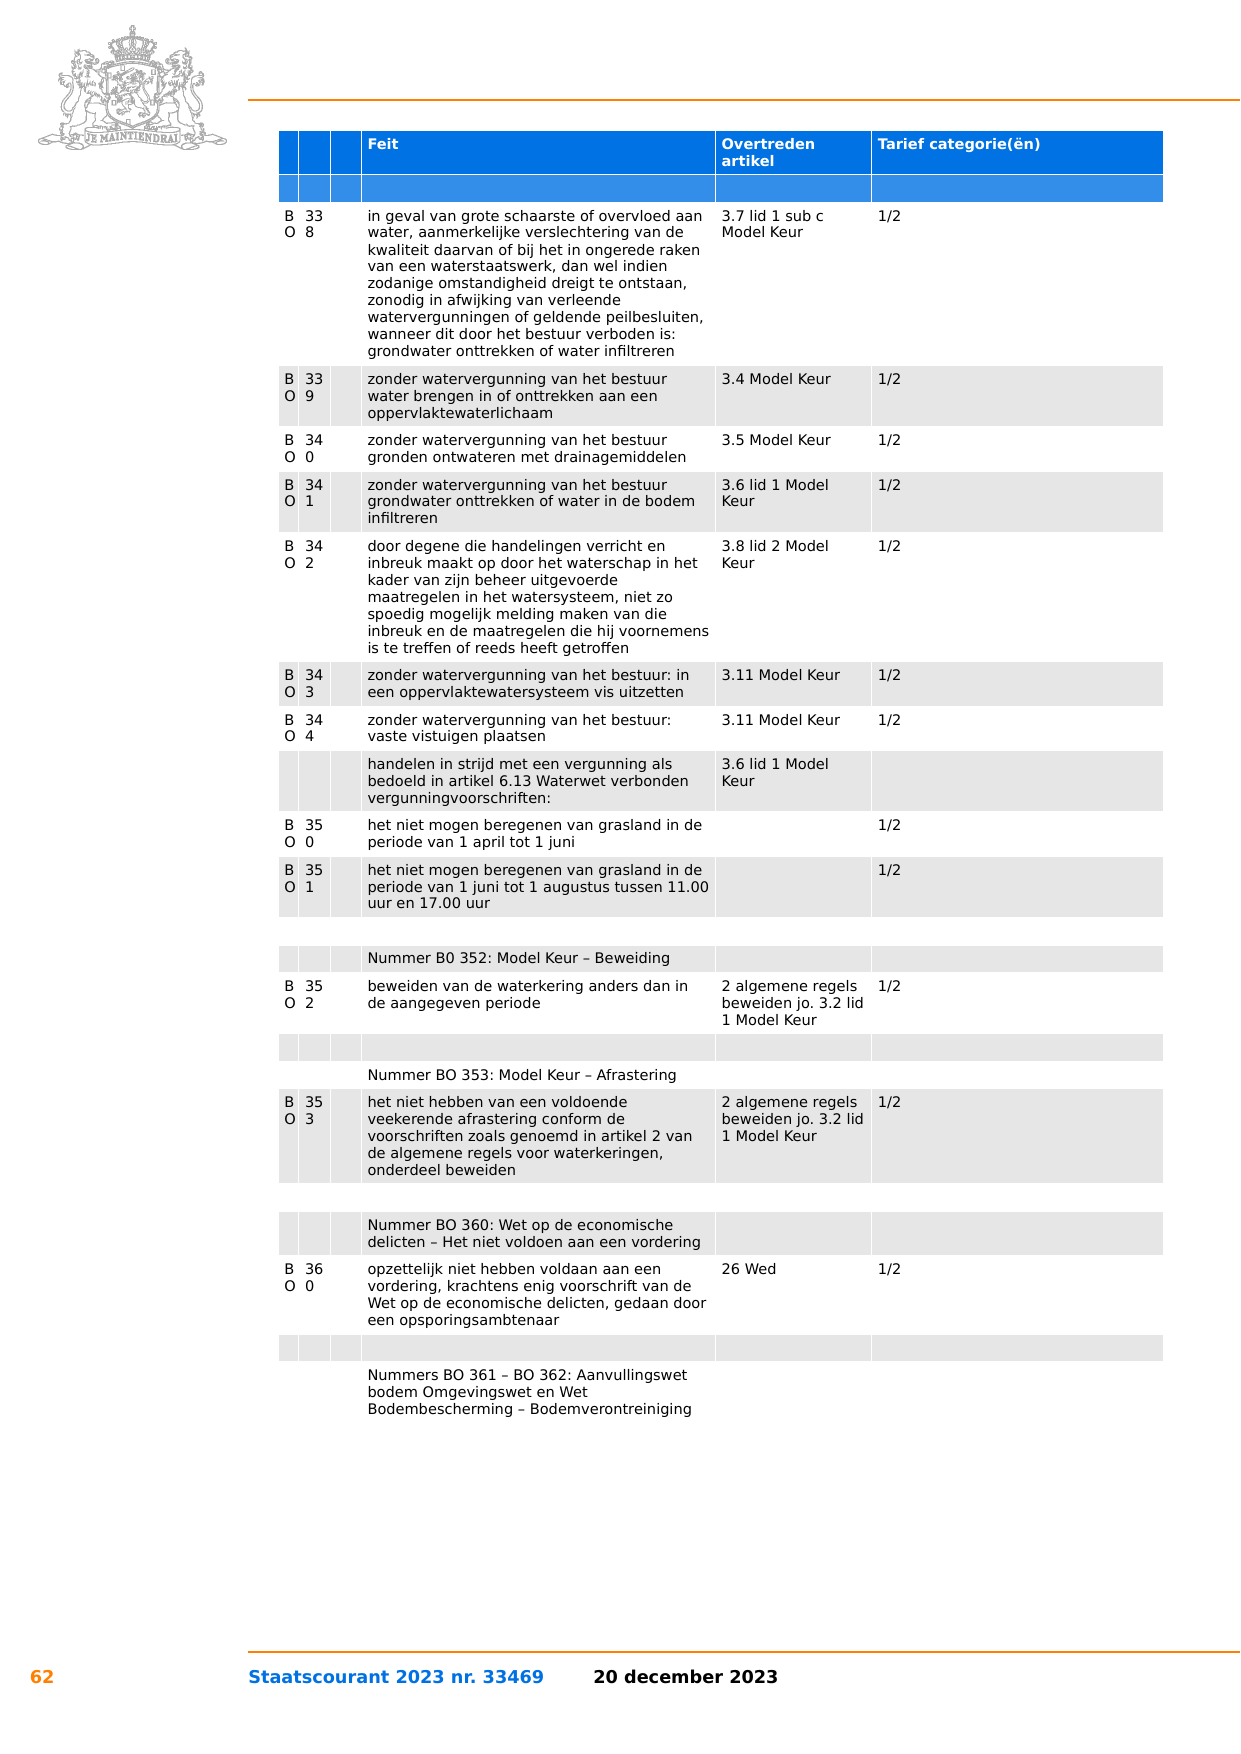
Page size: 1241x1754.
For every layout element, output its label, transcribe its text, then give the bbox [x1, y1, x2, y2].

table_cell 351 [299, 857, 330, 917]
table_cell 1/2 [872, 1256, 1163, 1333]
table_cell in geval van grote schaarste of overvloed aan water, aanmerkelijke verslechtering van de kwaliteit daarvan of bij het in ongerede raken van een waterstaatswerk, dan wel indien zodanige omstandigheid dreigt te ontstaan, zonodig in afwijking van verleende watervergunningen of geldende peilbesluiten, wanneer dit door het bestuur verboden is: grondwater onttrekken of water infiltreren [362, 203, 715, 365]
table_cell 1/2 [872, 707, 1163, 750]
table_cell 3.11 Model Keur [716, 662, 871, 706]
table_cell BO [279, 1256, 298, 1333]
table_cell 26 Wed [716, 1256, 871, 1333]
table_cell zonder watervergunning van het bestuur grondwater onttrekken of water in de bodem infiltreren [362, 472, 715, 532]
table_cell BO [279, 366, 298, 426]
table_cell 3.6 lid 1 Model Keur [716, 751, 871, 811]
table_cell [872, 1362, 1163, 1422]
table_cell 3.8 lid 2 Model Keur [716, 533, 871, 661]
table_cell [716, 1062, 871, 1088]
table_cell [331, 857, 361, 917]
table_header Tarief categorie(ën) [872, 131, 1163, 174]
table_cell [331, 1212, 361, 1255]
table_cell [331, 918, 361, 944]
table_cell 1/2 [872, 427, 1163, 471]
table_cell BO [279, 662, 298, 706]
table_cell 1/2 [872, 366, 1163, 426]
table_cell 1/2 [872, 813, 1163, 856]
table_cell 344 [299, 707, 330, 750]
table_cell [331, 175, 361, 202]
table_cell het niet mogen beregenen van grasland in de periode van 1 april tot 1 juni [362, 813, 715, 856]
table_cell [299, 1034, 330, 1061]
table_cell [331, 946, 361, 972]
table_cell door degene die handelingen verricht en inbreuk maakt op door het waterschap in het kader van zijn beheer uitgevoerde maatregelen in het watersysteem, niet zo spoedig mogelijk melding maken van die inbreuk en de maatregelen die hij voornemens is te treffen of reeds heeft getroffen [362, 533, 715, 661]
table_cell 1/2 [872, 973, 1163, 1033]
table_cell [299, 1212, 330, 1255]
table_cell [279, 1212, 298, 1255]
table_cell 360 [299, 1256, 330, 1333]
table_cell zonder watervergunning van het bestuur: vaste vistuigen plaatsen [362, 707, 715, 750]
table_cell [331, 1335, 361, 1361]
table_cell BO [279, 857, 298, 917]
table_cell 1/2 [872, 533, 1163, 661]
table_cell [279, 946, 298, 972]
table_cell [279, 918, 298, 944]
table_cell opzettelijk niet hebben voldaan aan een vordering, krachtens enig voorschrift van de Wet op de economische delicten, gedaan door een opsporingsambtenaar [362, 1256, 715, 1333]
table_cell [331, 366, 361, 426]
table_cell [872, 175, 1163, 202]
table_cell 342 [299, 533, 330, 661]
table_cell [299, 175, 330, 202]
table_cell [872, 1062, 1163, 1088]
table_cell [331, 472, 361, 532]
table_cell [716, 1034, 871, 1061]
table_cell beweiden van de waterkering anders dan in de aangegeven periode [362, 973, 715, 1033]
table_cell [331, 707, 361, 750]
table_cell [299, 1362, 330, 1422]
table_cell [331, 203, 361, 365]
table_cell [299, 1335, 330, 1361]
table_cell [362, 1184, 715, 1211]
table_header [331, 131, 361, 174]
table_cell [279, 1335, 298, 1361]
table_cell [331, 1256, 361, 1333]
table_cell BO [279, 813, 298, 856]
table_cell 2 algemene regels beweiden jo. 3.2 lid 1 Model Keur [716, 973, 871, 1033]
table_cell [872, 751, 1163, 811]
table_cell 1/2 [872, 203, 1163, 365]
table_cell 3.5 Model Keur [716, 427, 871, 471]
table_cell 3.6 lid 1 Model Keur [716, 472, 871, 532]
table_cell [279, 1184, 298, 1211]
table_cell [872, 946, 1163, 972]
table_cell [716, 918, 871, 944]
table_cell [872, 918, 1163, 944]
table_cell [716, 857, 871, 917]
table_cell Nummer BO 360: Wet op de economische delicten – Het niet voldoen aan een vordering [362, 1212, 715, 1255]
table_cell 350 [299, 813, 330, 856]
table_cell 352 [299, 973, 330, 1033]
table_cell BO [279, 1089, 298, 1183]
table_cell 3.11 Model Keur [716, 707, 871, 750]
table_cell BO [279, 427, 298, 471]
table_cell 341 [299, 472, 330, 532]
table_cell 3.4 Model Keur [716, 366, 871, 426]
table_cell 1/2 [872, 662, 1163, 706]
table_cell [331, 813, 361, 856]
table_cell [716, 1212, 871, 1255]
table_cell [716, 813, 871, 856]
table_cell [716, 946, 871, 972]
table_cell [331, 751, 361, 811]
table_cell [331, 427, 361, 471]
table_cell 1/2 [872, 1089, 1163, 1183]
table_cell [299, 918, 330, 944]
table_cell Nummer BO 353: Model Keur – Afrastering [362, 1062, 715, 1088]
table_cell [331, 533, 361, 661]
table_cell 343 [299, 662, 330, 706]
table_header [279, 131, 298, 174]
table_cell 340 [299, 427, 330, 471]
table_cell BO [279, 533, 298, 661]
table_cell [872, 1212, 1163, 1255]
table_cell 1/2 [872, 857, 1163, 917]
table_cell zonder watervergunning van het bestuur: in een oppervlaktewatersysteem vis uitzetten [362, 662, 715, 706]
table_cell zonder watervergunning van het bestuur gronden ontwateren met drainagemiddelen [362, 427, 715, 471]
table_cell [716, 175, 871, 202]
table_cell 1/2 [872, 472, 1163, 532]
table_cell [716, 1362, 871, 1422]
table_cell [279, 175, 298, 202]
table_cell [716, 1335, 871, 1361]
table_cell [299, 1184, 330, 1211]
table_cell [331, 973, 361, 1033]
table_cell 2 algemene regels beweiden jo. 3.2 lid 1 Model Keur [716, 1089, 871, 1183]
table_cell zonder watervergunning van het bestuur water brengen in of onttrekken aan een oppervlaktewaterlichaam [362, 366, 715, 426]
table_cell handelen in strijd met een vergunning als bedoeld in artikel 6.13 Waterwet verbonden vergunningvoorschriften: [362, 751, 715, 811]
table_cell het niet mogen beregenen van grasland in de periode van 1 juni tot 1 augustus tussen 11.00 uur en 17.00 uur [362, 857, 715, 917]
table_cell [331, 1184, 361, 1211]
table_cell [299, 946, 330, 972]
table_cell 3.7 lid 1 sub c Model Keur [716, 203, 871, 365]
table_cell [362, 1335, 715, 1361]
table_cell [299, 751, 330, 811]
table_cell BO [279, 707, 298, 750]
table_cell [331, 1034, 361, 1061]
table_cell [872, 1034, 1163, 1061]
table_cell [331, 1362, 361, 1422]
table_cell Nummer B0 352: Model Keur – Beweiding [362, 946, 715, 972]
table_cell [331, 662, 361, 706]
table_cell [279, 1034, 298, 1061]
picture [38, 25, 227, 150]
table_header Overtreden artikel [716, 131, 871, 174]
table_cell BO [279, 472, 298, 532]
table_cell [872, 1184, 1163, 1211]
table_cell 338 [299, 203, 330, 365]
table_cell [279, 1362, 298, 1422]
table_cell BO [279, 203, 298, 365]
table_header Feit [362, 131, 715, 174]
table_cell [331, 1062, 361, 1088]
table_cell 339 [299, 366, 330, 426]
table_cell Nummers BO 361 – BO 362: Aanvullingswet bodem Omgevingswet en Wet Bodembescherming – Bodemverontreiniging [362, 1362, 715, 1422]
table_cell [362, 175, 715, 202]
table_cell BO [279, 973, 298, 1033]
table_cell 353 [299, 1089, 330, 1183]
table_cell [872, 1335, 1163, 1361]
table_cell [331, 1089, 361, 1183]
table_header [299, 131, 330, 174]
table_cell [362, 1034, 715, 1061]
table_cell [279, 751, 298, 811]
table_cell het niet hebben van een voldoende veekerende afrastering conform de voorschriften zoals genoemd in artikel 2 van de algemene regels voor waterkeringen, onderdeel beweiden [362, 1089, 715, 1183]
table_cell [362, 918, 715, 944]
table_cell [299, 1062, 330, 1088]
table_cell [279, 1062, 298, 1088]
table_cell [716, 1184, 871, 1211]
